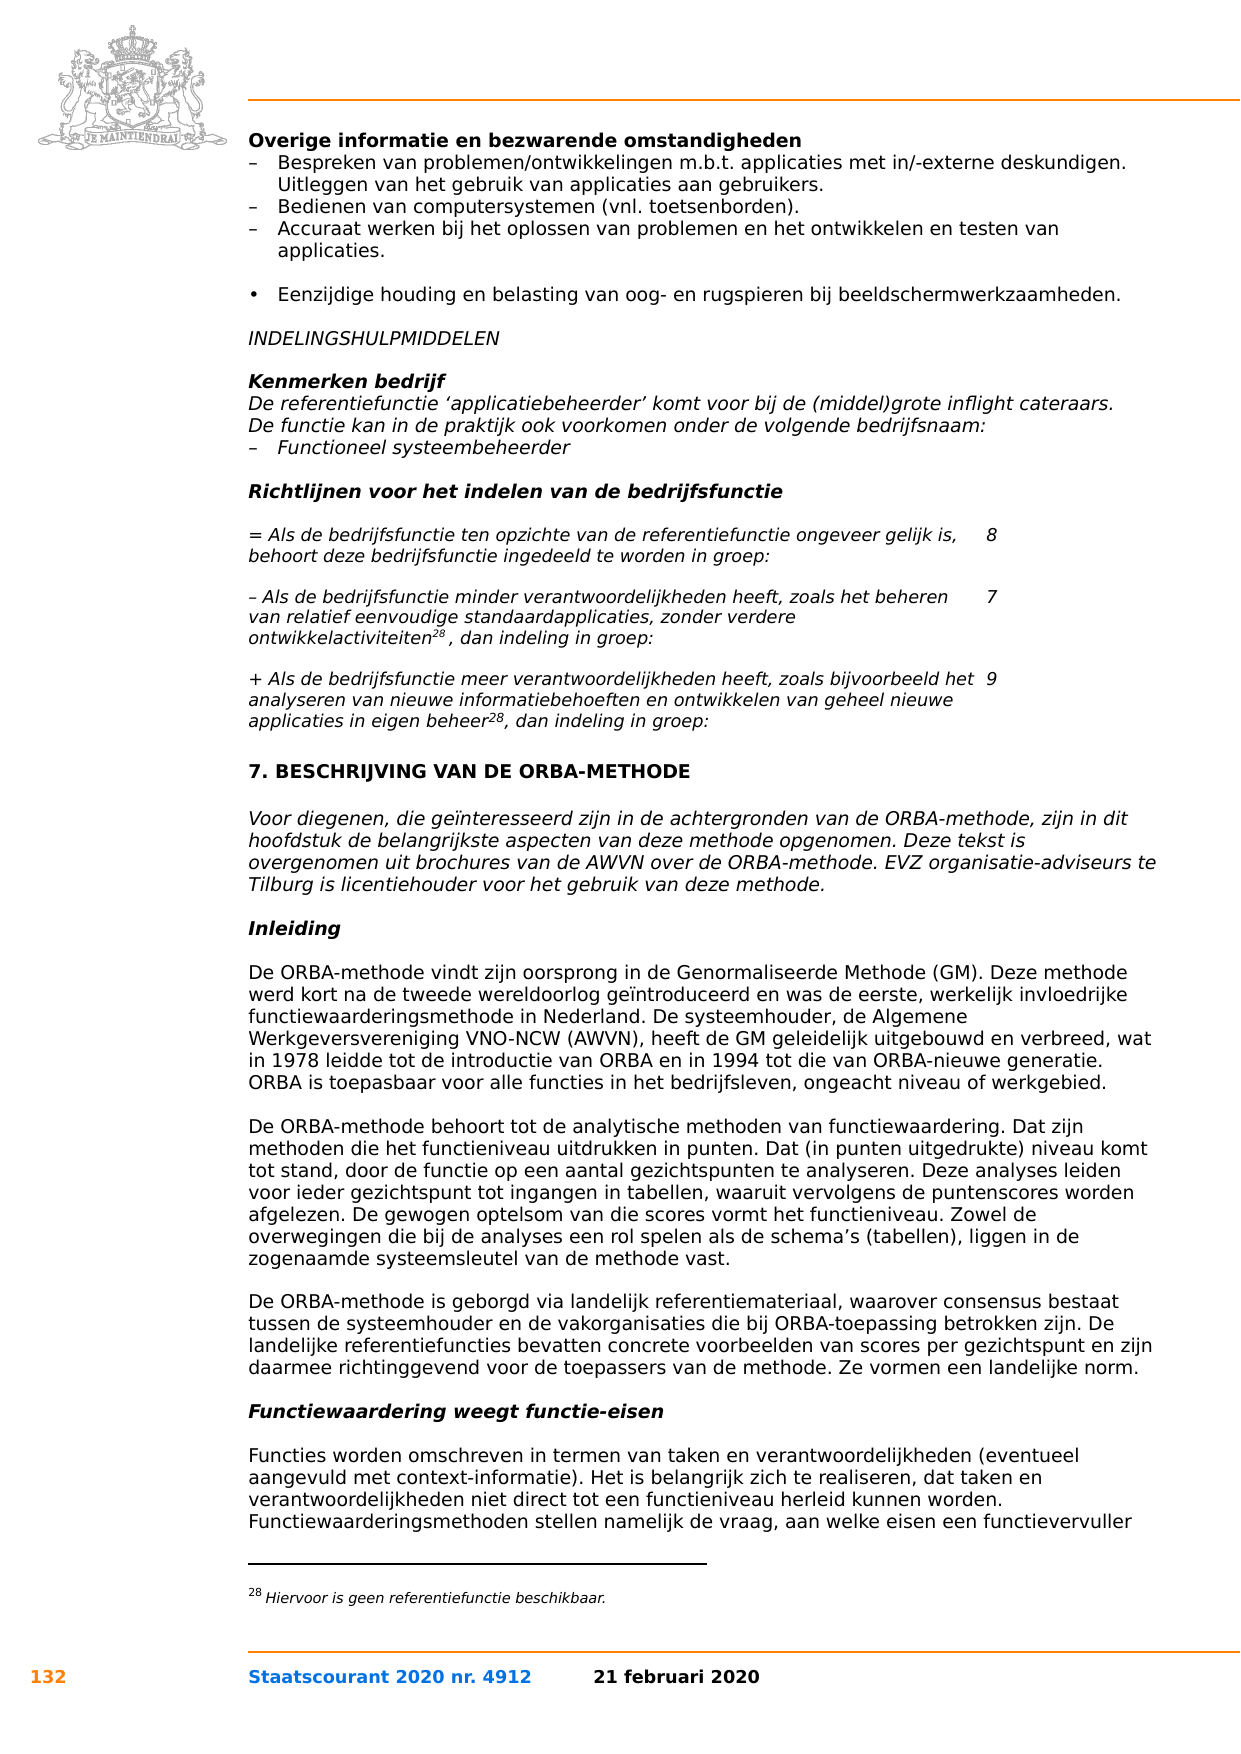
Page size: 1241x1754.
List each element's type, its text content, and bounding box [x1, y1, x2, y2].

text Kenmerken bedrijf [248, 371, 1163, 393]
text De referentiefunctie ‘applicatiebeheerder’ komt voor bij de (middel)grote inflight cateraars. [248, 393, 1163, 415]
table_cell [980, 566, 1163, 587]
text De ORBA-methode vindt zijn oorsprong in de Genormaliseerde Methode (GM). Deze methode werd kort na de tweede wereldoorlog geïntroduceerd en was de eerste, werkelijk invloedrijke functiewaarderingsmethode in Nederland. De systeemhouder, de Algemene Werkgeversvereniging VNO-NCW (AWVN), heeft de GM geleidelijk uitgebouwd en verbreed, wat in 1978 leidde tot de introductie van ORBA en in 1994 tot die van ORBA-nieuwe generatie. ORBA is toepasbaar voor alle functies in het bedrijfsleven, ongeacht niveau of werkgebied. [248, 962, 1163, 1094]
text – Accuraat werken bij het oplossen van problemen en het ontwikkelen en testen van applicaties. [248, 218, 1163, 262]
text De ORBA-methode behoort tot de analytische methoden van functiewaardering. Dat zijn methoden die het functieniveau uitdrukken in punten. Dat (in punten uitgedrukte) niveau komt tot stand, door de functie op een aantal gezichtspunten te analyseren. Deze analyses leiden voor ieder gezichtspunt tot ingangen in tabellen, waaruit vervolgens de puntenscores worden afgelezen. De gewogen optelsom van die scores vormt het functieniveau. Zowel de overwegingen die bij de analyses een rol spelen als de schema’s (tabellen), liggen in de zogenaamde systeemsleutel van de methode vast. [248, 1116, 1163, 1269]
text Functies worden omschreven in termen van taken en verantwoordelijkheden (eventueel aangevuld met context-informatie). Het is belangrijk zich te realiseren, dat taken en verantwoordelijkheden niet direct tot een functieniveau herleid kunnen worden. Functiewaarderingsmethoden stellen namelijk de vraag, aan welke eisen een functievervuller [248, 1445, 1163, 1533]
table_cell [980, 649, 1163, 669]
text Overige informatie en bezwarende omstandigheden [248, 130, 1163, 152]
subtitle Functiewaardering weegt functie-eisen [248, 1401, 1163, 1423]
table_cell – Als de bedrijfsfunctie minder verantwoordelijkheden heeft, zoals het beheren van relatief eenvoudige standaardapplicaties, zonder verdere ontwikkelactiviteiten, dan indeling in groep: [248, 587, 980, 649]
table_cell [248, 649, 980, 669]
picture [38, 25, 227, 150]
text De ORBA-methode is geborgd via landelijk referentiemateriaal, waarover consensus bestaat tussen de systeemhouder en de vakorganisaties die bij ORBA-toepassing betrokken zijn. De landelijke referentiefuncties bevatten concrete voorbeelden van scores per gezichtspunt en zijn daarmee richtinggevend voor de toepassers van de methode. Ze vormen een landelijke norm. [248, 1291, 1163, 1379]
text – Bespreken van problemen/ontwikkelingen m.b.t. applicaties met in/-externe deskundigen. Uitleggen van het gebruik van applicaties aan gebruikers. [248, 152, 1163, 196]
subtitle Inleiding [248, 918, 1163, 940]
subtitle INDELINGSHULPMIDDELEN [248, 327, 1163, 349]
text Voor diegenen, die geïnteresseerd zijn in de achtergronden van de ORBA-methode, zijn in dit hoofdstuk de belangrijkste aspecten van deze methode opgenomen. Deze tekst is overgenomen uit brochures van de AWVN over de ORBA-methode. EVZ organisatie-adviseurs te Tilburg is licentiehouder voor het gebruik van deze methode. [248, 808, 1163, 896]
table_cell 7 [980, 587, 1163, 649]
table_header 8 [980, 525, 1163, 566]
text – Bedienen van computersystemen (vnl. toetsenborden). [248, 196, 1163, 218]
table_cell [248, 566, 980, 587]
text De functie kan in de praktijk ook voorkomen onder de volgende bedrijfsnaam: [248, 415, 1163, 437]
text Richtlijnen voor het indelen van de bedrijfsfunctie [248, 481, 1163, 503]
text – Functioneel systeembeheerder [248, 437, 1163, 459]
table_header = Als de bedrijfsfunctie ten opzichte van de referentiefunctie ongeveer gelijk is, behoort deze bedrijfsfunctie ingedeeld te worden in groep: [248, 525, 980, 566]
table_cell + Als de bedrijfsfunctie meer verantwoordelijkheden heeft, zoals bijvoorbeeld het analyseren van nieuwe informatiebehoeften en ontwikkelen van geheel nieuwe applicaties in eigen beheer28, dan indeling in groep: [248, 669, 980, 731]
subtitle 7. BESCHRIJVING VAN DE ORBA-METHODE [248, 761, 1163, 783]
text • Eenzijdige houding en belasting van oog- en rugspieren bij beeldschermwerkzaamheden. [248, 284, 1163, 306]
table_cell 9 [980, 669, 1163, 731]
